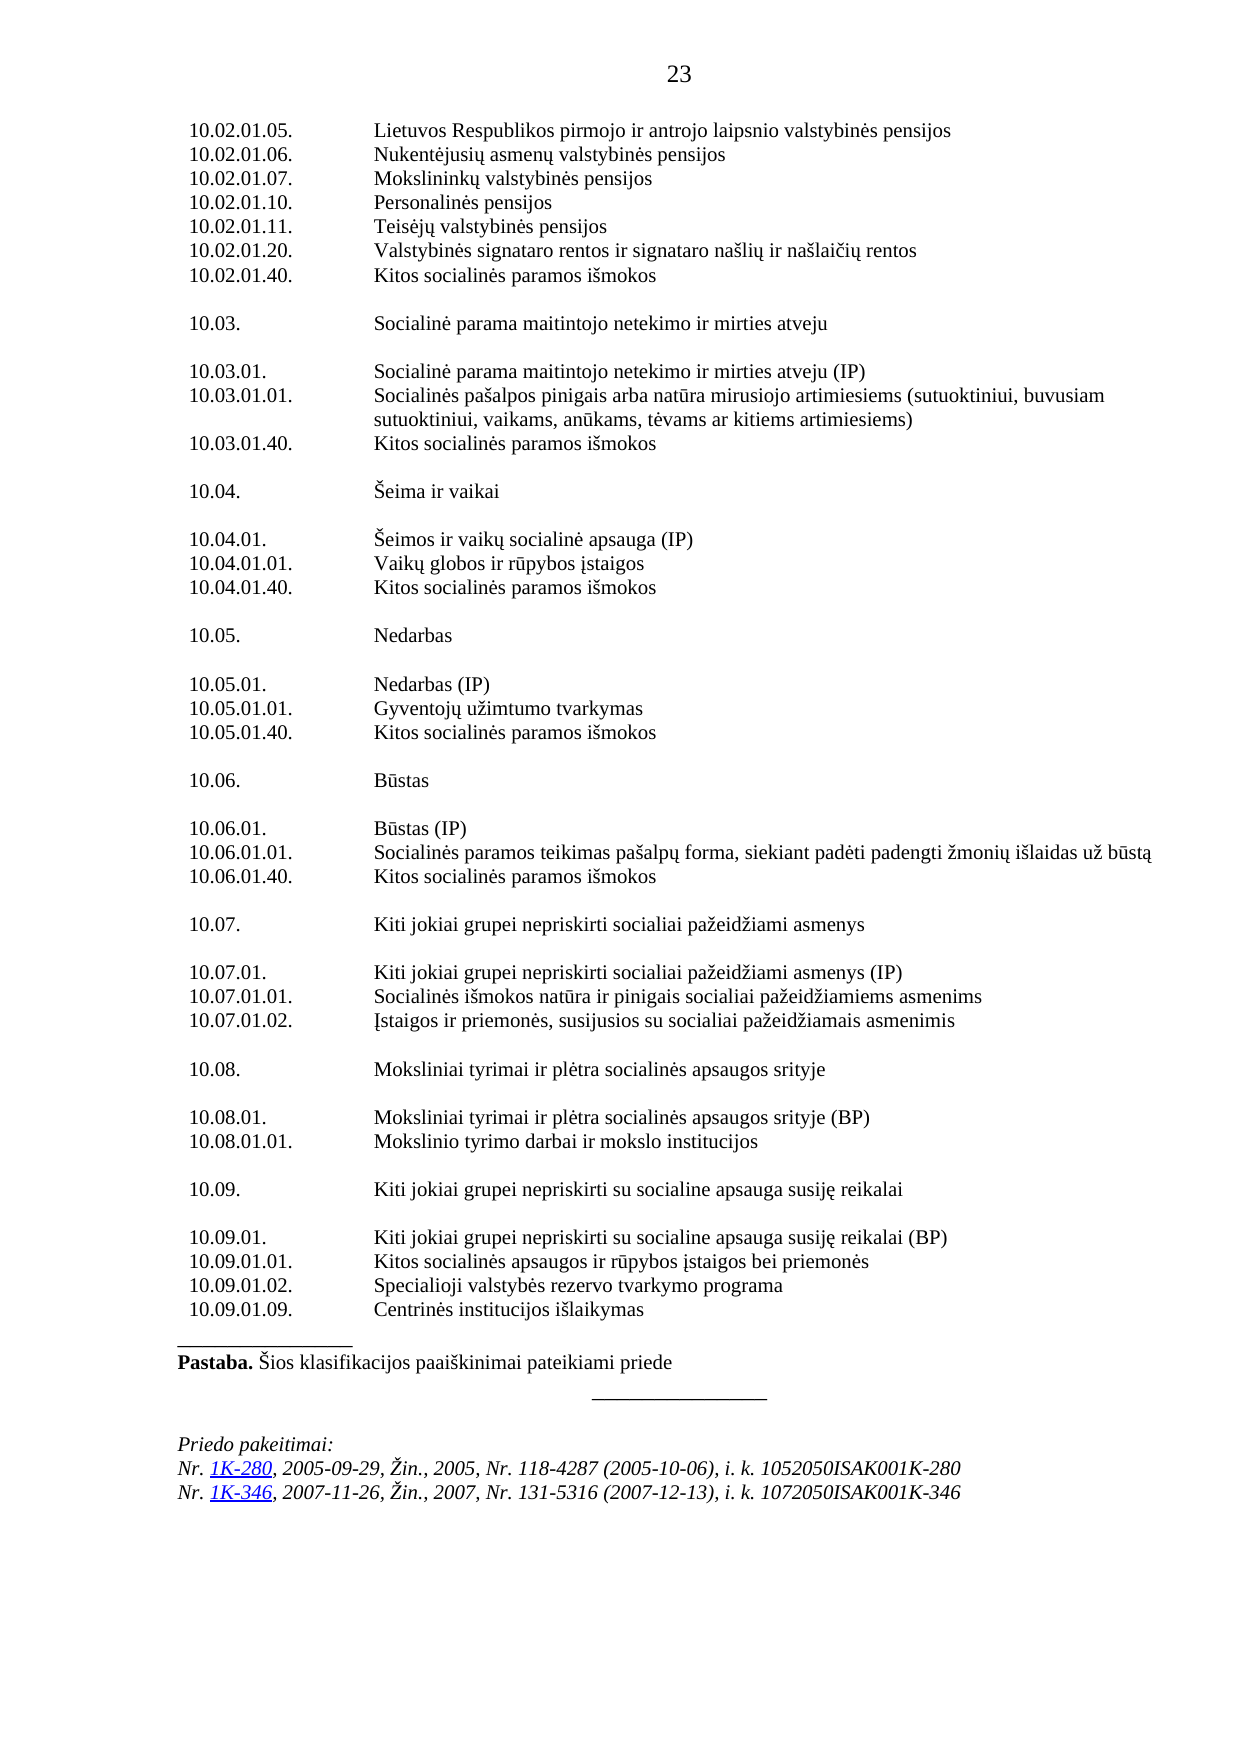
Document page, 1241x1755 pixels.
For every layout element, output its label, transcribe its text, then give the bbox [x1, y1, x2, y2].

table_cell Socialinė parama maitintojo netekimo ir mirties atveju (IP) [362, 359, 1181, 383]
table_cell 10.05.01.01. [177, 696, 362, 720]
table_cell Moksliniai tyrimai ir plėtra socialinės apsaugos srityje [362, 1057, 1181, 1081]
table_cell 10.03.01. [177, 359, 362, 383]
table_cell Socialinės paramos teikimas pašalpų forma, siekiant padėti padengti žmonių išlaidas už būstą [362, 840, 1181, 864]
table_cell [362, 503, 1181, 527]
table_cell 10.07.01.01. [177, 984, 362, 1008]
table_cell 10.02.01.07. [177, 166, 362, 190]
table_cell [177, 1201, 362, 1225]
table_cell 10.07. [177, 912, 362, 936]
table_cell 10.02.01.40. [177, 263, 362, 287]
table_cell 10.02.01.10. [177, 190, 362, 214]
table_cell [362, 1081, 1181, 1105]
table_cell 10.02.01.20. [177, 239, 362, 262]
table_cell Įstaigos ir priemonės, susijusios su socialiai pažeidžiamais asmenimis [362, 1009, 1181, 1032]
table_cell Socialinės išmokos natūra ir pinigais socialiai pažeidžiamiems asmenims [362, 984, 1181, 1008]
table_cell Kitos socialinės paramos išmokos [362, 263, 1181, 287]
table_cell 10.02.01.06. [177, 142, 362, 166]
table_cell [362, 1153, 1181, 1177]
table_cell [177, 792, 362, 816]
table_cell Mokslinio tyrimo darbai ir mokslo institucijos [362, 1129, 1181, 1153]
table_cell 10.09.01.01. [177, 1249, 362, 1273]
table_cell 10.03.01.01. [177, 383, 362, 431]
text Pastaba. Šios klasifikacijos paaiškinimai pateikiami priede [177, 1350, 1181, 1374]
table_cell [177, 1033, 362, 1057]
table_cell Šeima ir vaikai [362, 479, 1181, 503]
table_cell [177, 1081, 362, 1105]
table_cell [362, 792, 1181, 816]
table_cell Kitos socialinės apsaugos ir rūpybos įstaigos bei priemonės [362, 1249, 1181, 1273]
table_cell Vaikų globos ir rūpybos įstaigos [362, 551, 1181, 575]
table_cell 10.02.01.11. [177, 214, 362, 238]
table_cell [362, 455, 1181, 479]
table_cell Kitos socialinės paramos išmokos [362, 720, 1181, 744]
text Nr. 1K-280, 2005-09-29, Žin., 2005, Nr. 118-4287 (2005-10-06), i. k. 1052050ISAK001K-280 [177, 1456, 1181, 1480]
table_cell [362, 599, 1181, 623]
table_cell [177, 455, 362, 479]
table_cell 10.08.01. [177, 1105, 362, 1129]
table_cell Nukentėjusių asmenų valstybinės pensijos [362, 142, 1181, 166]
table_cell Kiti jokiai grupei nepriskirti su socialine apsauga susiję reikalai (BP) [362, 1225, 1181, 1249]
table_cell [177, 599, 362, 623]
table_cell 10.06. [177, 768, 362, 792]
text ______________ [177, 1321, 1181, 1350]
table_cell Kitos socialinės paramos išmokos [362, 864, 1181, 888]
table_cell 10.09.01. [177, 1225, 362, 1249]
table_cell 10.02.01.05. [177, 118, 362, 142]
table_cell Kitos socialinės paramos išmokos [362, 575, 1181, 599]
table_cell [362, 335, 1181, 359]
table_cell 10.06.01.01. [177, 840, 362, 864]
table_cell [362, 1033, 1181, 1057]
table_cell [362, 744, 1181, 768]
table_cell [177, 744, 362, 768]
text Nr. 1K-346, 2007-11-26, Žin., 2007, Nr. 131-5316 (2007-12-13), i. k. 1072050ISAK001K-346 [177, 1480, 1181, 1504]
table_cell Socialinė parama maitintojo netekimo ir mirties atveju [362, 311, 1181, 335]
table_cell 10.06.01.40. [177, 864, 362, 888]
table_cell 10.03. [177, 311, 362, 335]
table_cell [177, 1153, 362, 1177]
table_cell 10.04.01.01. [177, 551, 362, 575]
table_cell [362, 287, 1181, 311]
table_cell Būstas [362, 768, 1181, 792]
table_cell [177, 503, 362, 527]
table_cell 10.07.01. [177, 960, 362, 984]
table_cell 10.07.01.02. [177, 1009, 362, 1032]
table_cell 10.09.01.09. [177, 1297, 362, 1321]
table_cell Gyventojų užimtumo tvarkymas [362, 696, 1181, 720]
table_cell 10.08. [177, 1057, 362, 1081]
table_cell 10.06.01. [177, 816, 362, 840]
table_cell Kiti jokiai grupei nepriskirti su socialine apsauga susiję reikalai [362, 1177, 1181, 1201]
table_cell [362, 1201, 1181, 1225]
table_cell Lietuvos Respublikos pirmojo ir antrojo laipsnio valstybinės pensijos [362, 118, 1181, 142]
table_cell Centrinės institucijos išlaikymas [362, 1297, 1181, 1321]
table_cell [177, 287, 362, 311]
table_cell Kitos socialinės paramos išmokos [362, 431, 1181, 455]
table_cell 10.04.01.40. [177, 575, 362, 599]
table_cell [177, 335, 362, 359]
table_cell Moksliniai tyrimai ir plėtra socialinės apsaugos srityje (BP) [362, 1105, 1181, 1129]
table_cell Socialinės pašalpos pinigais arba natūra mirusiojo artimiesiems (sutuoktiniui, buvusiam sutuoktiniui, vaikams, anūkams, tėvams ar kitiems artimiesiems) [362, 383, 1181, 431]
table_cell Specialioji valstybės rezervo tvarkymo programa [362, 1273, 1181, 1297]
table_cell 10.05.01.40. [177, 720, 362, 744]
table_cell 10.03.01.40. [177, 431, 362, 455]
table_cell Teisėjų valstybinės pensijos [362, 214, 1181, 238]
table_cell [177, 888, 362, 912]
table_cell Būstas (IP) [362, 816, 1181, 840]
table_cell Šeimos ir vaikų socialinė apsauga (IP) [362, 527, 1181, 551]
table_cell [362, 936, 1181, 960]
table_cell 10.04. [177, 479, 362, 503]
table_cell Nedarbas [362, 624, 1181, 647]
table_cell Valstybinės signataro rentos ir signataro našlių ir našlaičių rentos [362, 239, 1181, 262]
table_cell Nedarbas (IP) [362, 672, 1181, 696]
table_cell Kiti jokiai grupei nepriskirti socialiai pažeidžiami asmenys (IP) [362, 960, 1181, 984]
table_cell 10.05.01. [177, 672, 362, 696]
text ______________ [177, 1374, 1181, 1403]
table_cell [177, 648, 362, 672]
table_cell [362, 648, 1181, 672]
table_cell Mokslininkų valstybinės pensijos [362, 166, 1181, 190]
table_cell 10.08.01.01. [177, 1129, 362, 1153]
table_cell [177, 936, 362, 960]
table_cell 10.05. [177, 624, 362, 647]
table_cell 10.09. [177, 1177, 362, 1201]
table_cell 10.09.01.02. [177, 1273, 362, 1297]
table_cell [362, 888, 1181, 912]
text Priedo pakeitimai: [177, 1432, 1181, 1456]
table_cell Personalinės pensijos [362, 190, 1181, 214]
table_cell Kiti jokiai grupei nepriskirti socialiai pažeidžiami asmenys [362, 912, 1181, 936]
table_cell 10.04.01. [177, 527, 362, 551]
